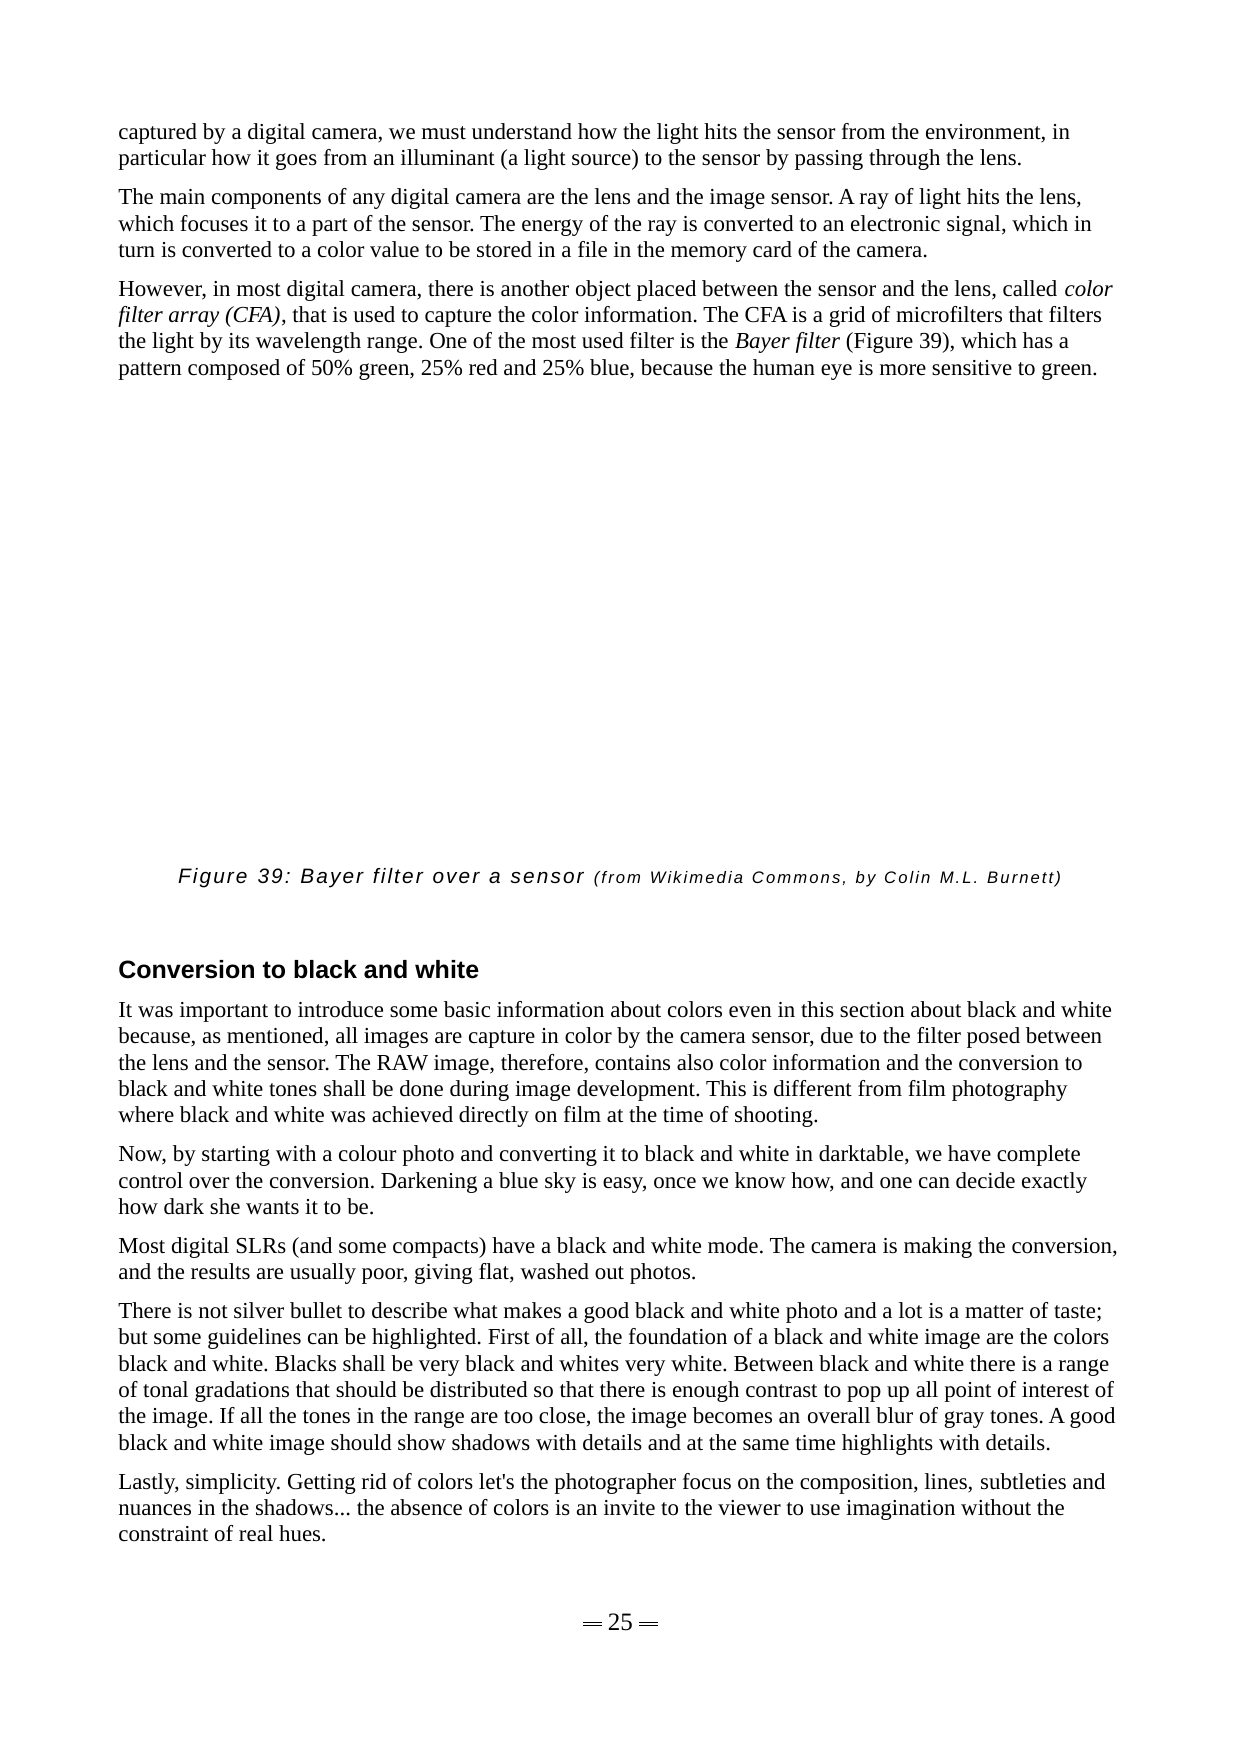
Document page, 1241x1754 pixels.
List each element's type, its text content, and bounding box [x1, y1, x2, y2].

text However, in most digital camera, there is another object placed between the sensor and the lens, called color filter array (CFA), that is used to capture the color information. The CFA is a grid of microfilters that filters the light by its wavelength range. One of the most used filter is the Bayer filter (Figure 39), which has a pattern composed of 50% green, 25% red and 25% blue, because the human eye is more sensitive to green. [118, 275, 1122, 380]
text Lastly, simplicity. Getting rid of colors let's the photographer focus on the composition, lines, subtleties and nuances in the shadows... the absence of colors is an invite to the viewer to use imagination without the constraint of real hues. [118, 1468, 1122, 1547]
text There is not silver bullet to describe what makes a good black and white photo and a lot is a matter of taste; but some guidelines can be highlighted. First of all, the foundation of a black and white image are the colors black and white. Blacks shall be very black and whites very white. Between black and white there is a range of tonal gradations that should be distributed so that there is enough contrast to pop up all point of interest of the image. If all the tones in the range are too close, the image becomes an overall blur of gray tones. A good black and white image should show shadows with details and at the same time highlights with details. [118, 1297, 1122, 1455]
text Most digital SLRs (and some compacts) have a black and white mode. The camera is making the conversion, and the results are usually poor, giving flat, washed out photos. [118, 1232, 1122, 1284]
text Figure 39: Bayer filter over a sensor (from Wikimedia Commons, by Colin M.L. Burnett) [167, 404, 1074, 888]
subtitle Conversion to black and white [118, 956, 1122, 984]
text Now, by starting with a colour photo and converting it to black and white in darktable, we have complete control over the conversion. Darkening a blue sky is easy, once we know how, and one can decide exactly how dark she wants it to be. [118, 1140, 1122, 1219]
text captured by a digital camera, we must understand how the light hits the sensor from the environment, in particular how it goes from an illuminant (a light source) to the sensor by passing through the lens. [118, 118, 1122, 171]
text It was important to introduce some basic information about colors even in this section about black and white because, as mentioned, all images are capture in color by the camera sensor, due to the filter posed between the lens and the sensor. The RAW image, therefore, contains also color information and the conversion to black and white tones shall be done during image development. This is different from film photography where black and white was achieved directly on film at the time of shooting. [118, 996, 1122, 1128]
text The main components of any digital camera are the lens and the image sensor. A ray of light hits the lens, which focuses it to a part of the sensor. The energy of the ray is converted to an electronic signal, which in turn is converted to a color value to be stored in a file in the memory card of the camera. [118, 183, 1122, 262]
